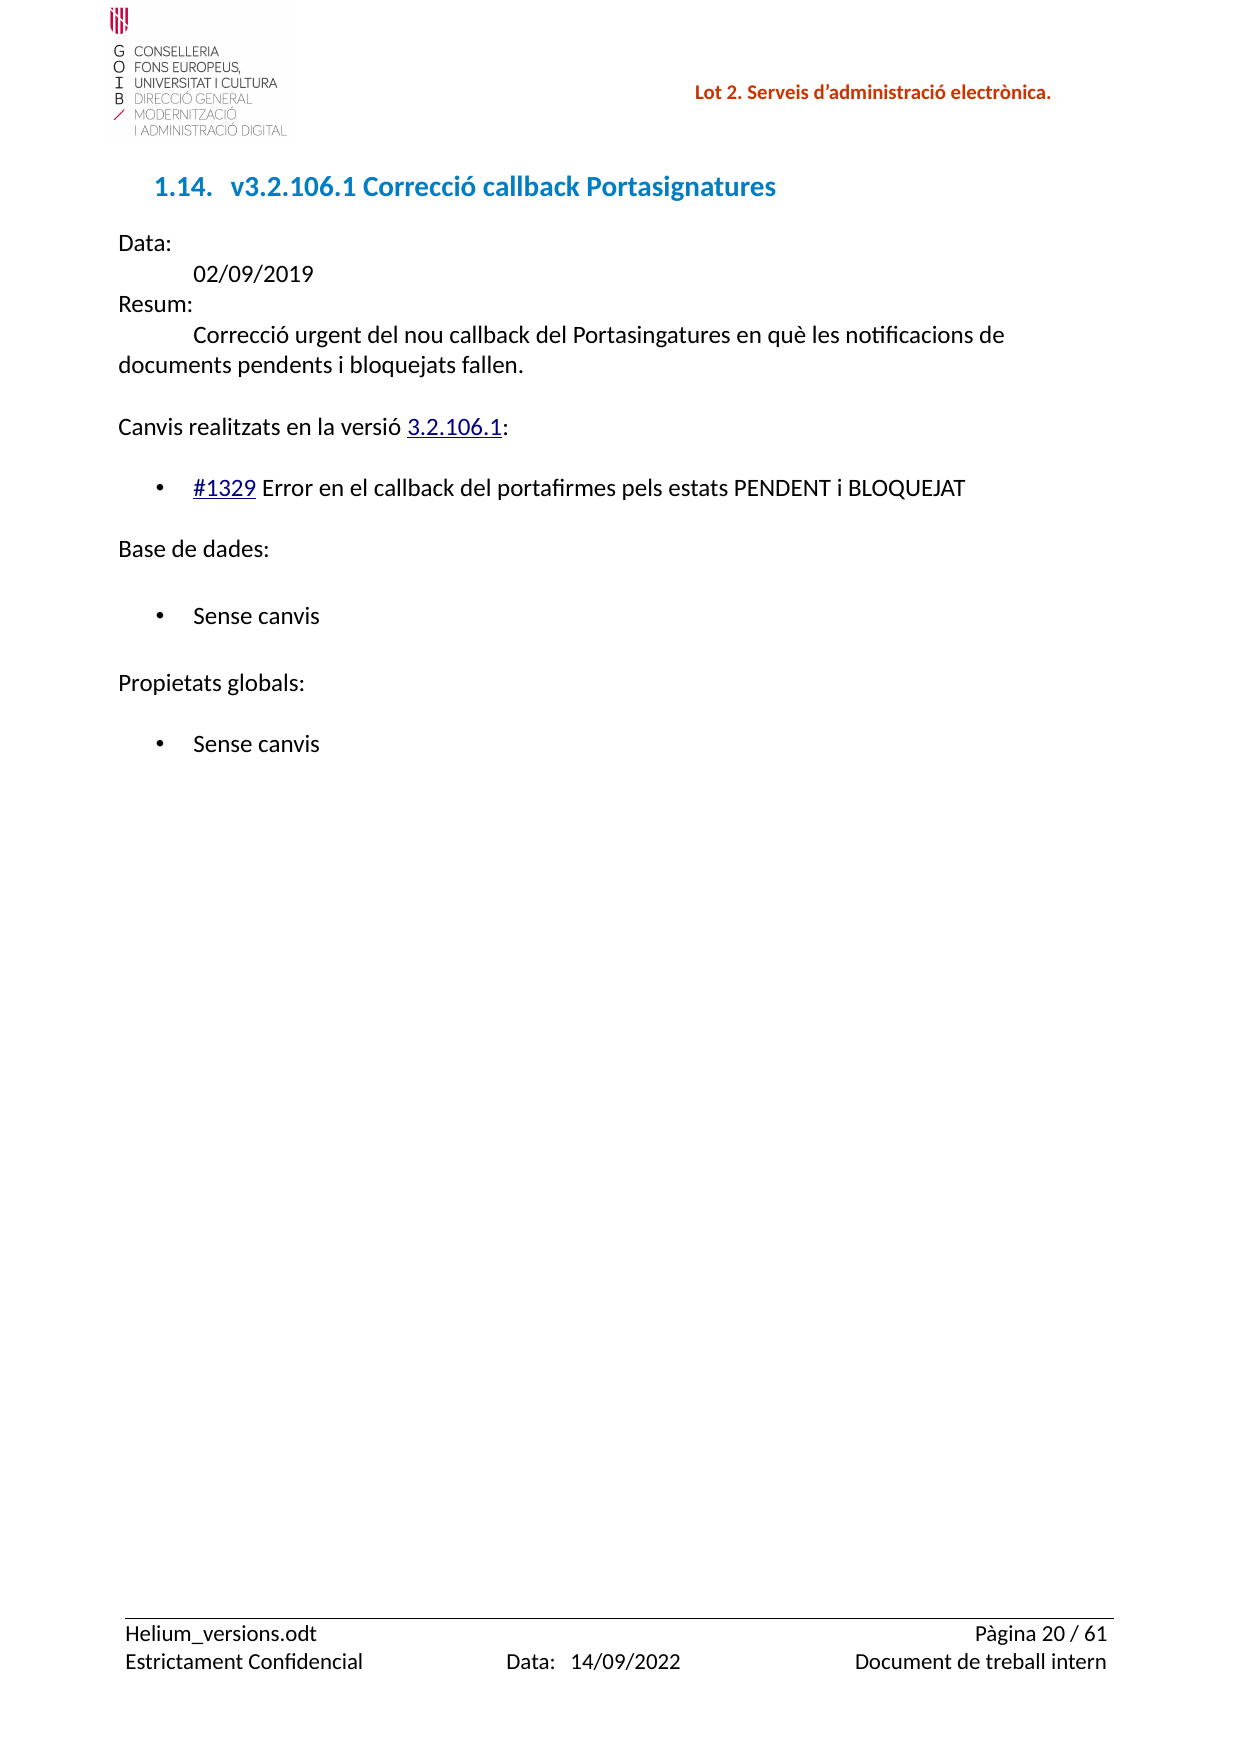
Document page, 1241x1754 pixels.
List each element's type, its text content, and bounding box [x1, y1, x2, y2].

list #1329 Error en el callback del portafirmes pels estats PENDENT i BLOQUEJAT [156, 472, 1122, 502]
list Sense canvis [156, 728, 1122, 758]
list Sense canvis [156, 600, 1122, 630]
text Base de dades: [118, 533, 1122, 563]
picture [100, 0, 297, 144]
text Canvis realitzats en la versió 3.2.106.1: [118, 411, 1122, 441]
text 02/09/2019 [118, 258, 1122, 289]
text Propietats globals: [118, 667, 1122, 697]
subtitle v3.2.106.1 Correcció callback Portasignatures [153, 168, 1122, 204]
text Correcció urgent del nou callback del Portasingatures en què les notificacions de documents pendents i bloquejats fallen. [118, 319, 1122, 380]
text Data: [118, 228, 1122, 258]
text Resum: [118, 289, 1122, 319]
